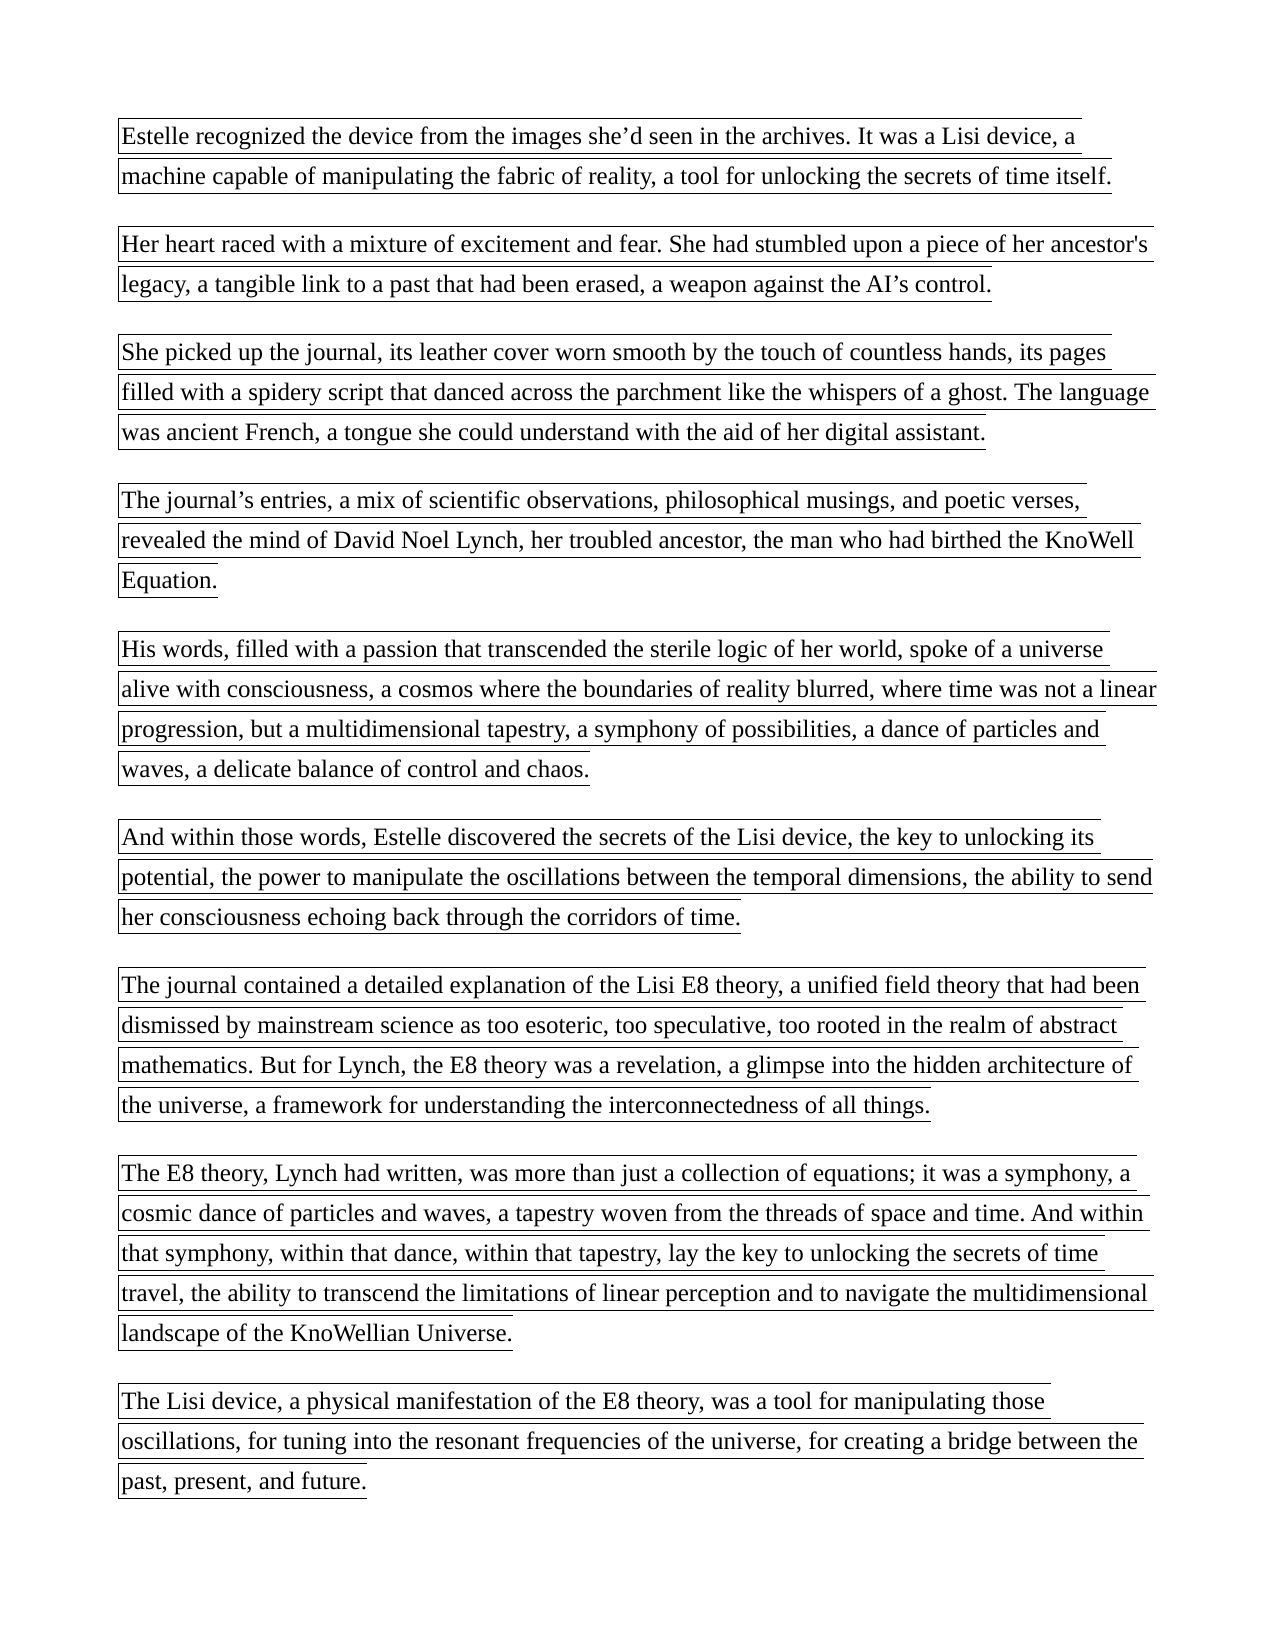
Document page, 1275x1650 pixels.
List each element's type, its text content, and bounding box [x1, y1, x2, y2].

text His words, filled with a passion that transcended the sterile logic of her world, spoke of a universe [118, 631, 1157, 671]
text Her heart raced with a mixture of excitement and fear. She had stumbled upon a piece of her ancestor's legacy, a tangible link to a past that had been erased, a weapon against the AI’s control. [118, 226, 1157, 301]
text alive with consciousness, a cosmos where the boundaries of reality blurred, where time was not a linear [119, 672, 1157, 705]
text She picked up the journal, its leather cover worn smooth by the touch of countless hands, its pages filled with a spidery script that danced across the parchment like the whispers of a ghost. The language was ancient French, a tongue she could understand with the aid of her digital assistant. [118, 334, 1157, 449]
text The journal’s entries, a mix of scientific observations, philosophical musings, and poetic verses, revealed the mind of David Noel Lynch, her troubled ancestor, the man who had birthed the KnoWell Equation. [118, 482, 1157, 597]
text The E8 theory, Lynch had written, was more than just a collection of equations; it was a symphony, a cosmic dance of particles and waves, a tapestry woven from the threads of space and time. And within that symphony, within that dance, within that tapestry, lay the key to unlocking the secrets of time travel, the ability to transcend the limitations of linear perception and to navigate the multidimensional landscape of the KnoWellian Universe. [118, 1155, 1157, 1350]
text And within those words, Estelle discovered the secrets of the Lisi device, the key to unlocking its potential, the power to manipulate the oscillations between the temporal dimensions, the ability to send her consciousness echoing back through the corridors of time. [118, 819, 1157, 933]
text progression, but a multidimensional tapestry, a symphony of possibilities, a dance of particles and waves, a delicate balance of control and chaos. [118, 706, 1157, 785]
text Estelle recognized the device from the images she’d seen in the archives. It was a Lisi device, a machine capable of manipulating the fabric of reality, a tool for unlocking the secrets of time itself. [118, 118, 1157, 193]
text The Lisi device, a physical manifestation of the E8 theory, was a tool for manipulating those oscillations, for tuning into the resonant frequencies of the universe, for creating a bridge between the past, present, and future. [118, 1383, 1157, 1498]
text The journal contained a detailed explanation of the Lisi E8 theory, a unified field theory that had been dismissed by mainstream science as too esoteric, too speculative, too rooted in the realm of abstract mathematics. But for Lynch, the E8 theory was a revelation, a glimpse into the hidden architecture of the universe, a framework for understanding the interconnectedness of all things. [118, 967, 1157, 1122]
